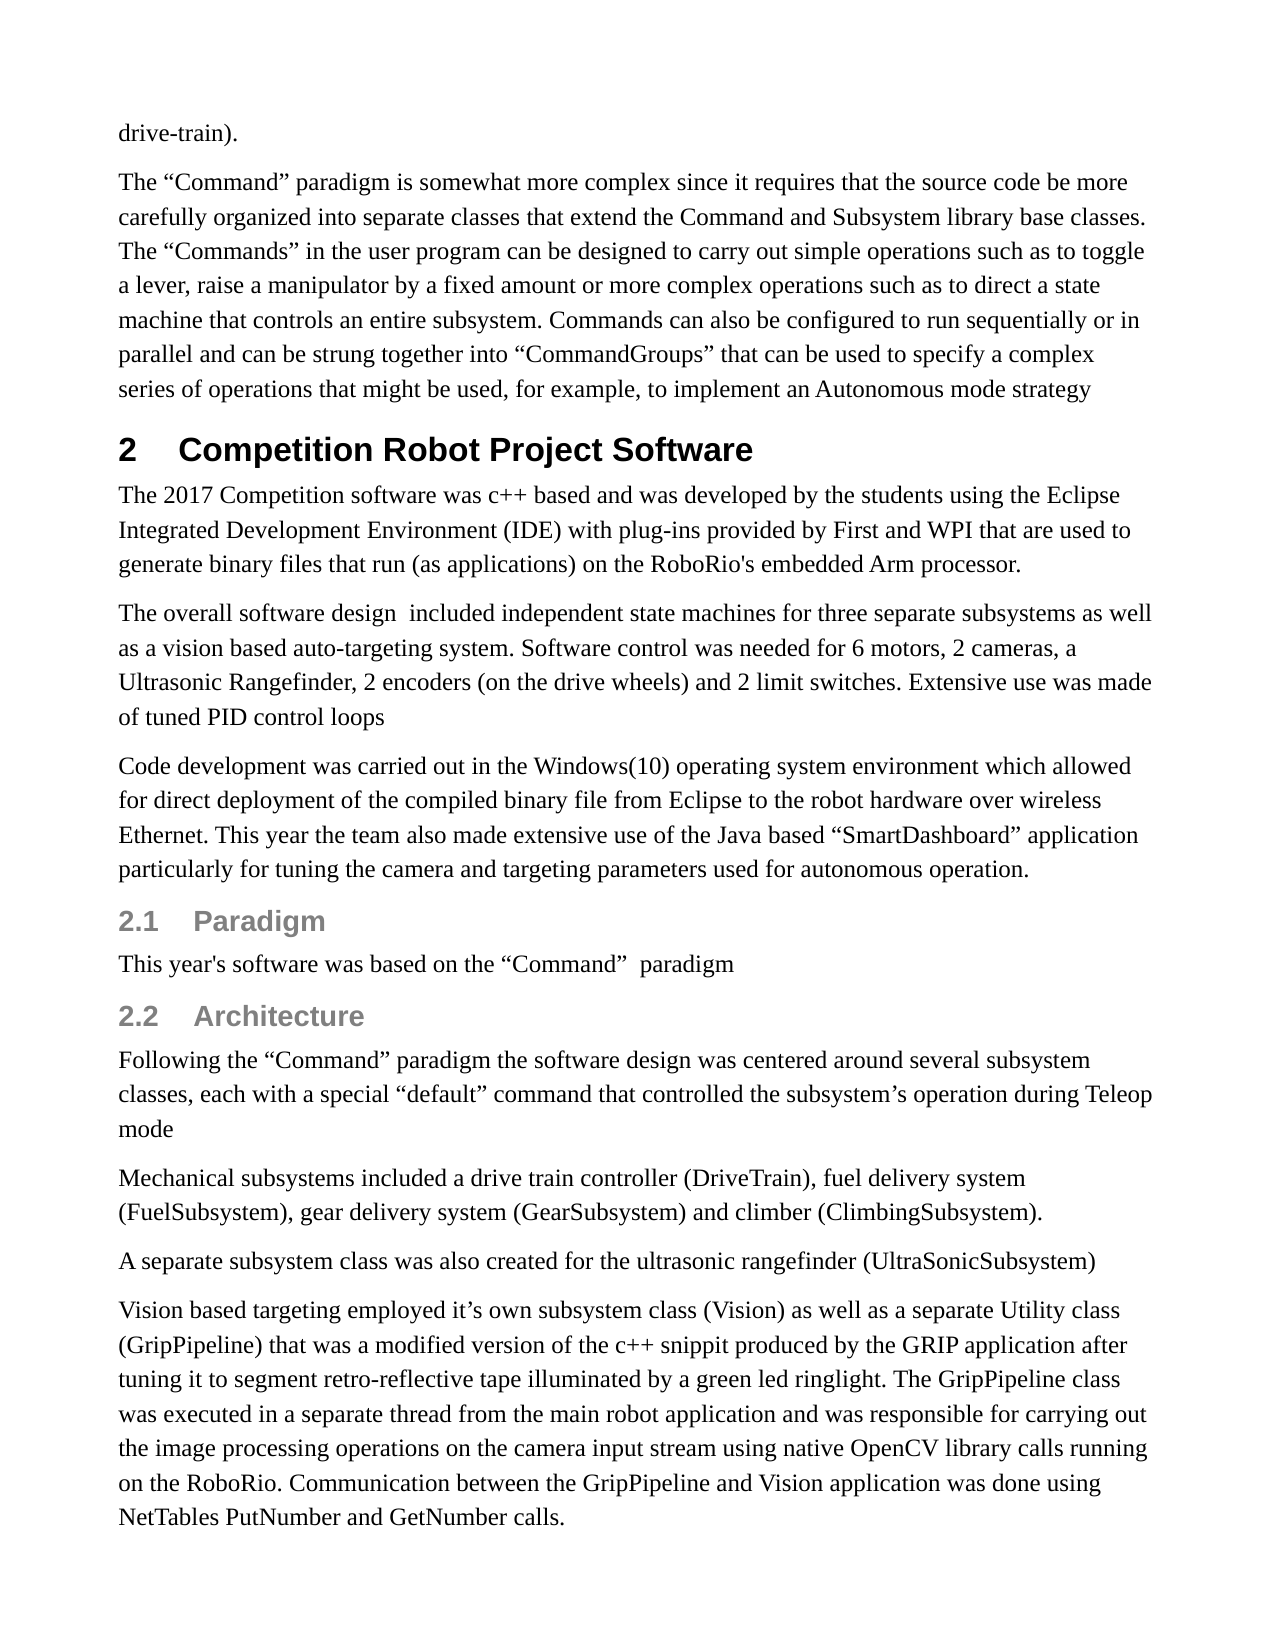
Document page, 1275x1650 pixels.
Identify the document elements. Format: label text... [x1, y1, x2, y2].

text The 2017 Competition software was c++ based and was developed by the students using the Eclipse Integrated Development Environment (IDE) with plug-ins provided by First and WPI that are used to generate binary files that run (as applications) on the RoboRio's embedded Arm processor. [118, 481, 1157, 578]
text Vision based targeting employed it’s own subsystem class (Vision) as well as a separate Utility class (GripPipeline) that was a modified version of the c++ snippit produced by the GRIP application after tuning it to segment retro-reflective tape illuminated by a green led ringlight. The GripPipeline class was executed in a separate thread from the main robot application and was responsible for carrying out the image processing operations on the camera input stream using native OpenCV library calls running on the RoboRio. Communication between the GripPipeline and Vision application was done using NetTables PutNumber and GetNumber calls. [118, 1295, 1157, 1531]
text The “Command” paradigm is somewhat more complex since it requires that the source code be more carefully organized into separate classes that extend the Command and Subsystem library base classes. The “Commands” in the user program can be designed to carry out simple operations such as to toggle a lever, raise a manipulator by a fixed amount or more complex operations such as to direct a state machine that controls an entire subsystem. Commands can also be configured to run sequentially or in parallel and can be strung together into “CommandGroups” that can be used to specify a complex series of operations that might be used, for example, to implement an Autonomous mode strategy [118, 167, 1157, 403]
text This year's software was based on the “Command” paradigm [118, 949, 1157, 978]
text Code development was carried out in the Windows(10) operating system environment which allowed for direct deployment of the compiled binary file from Eclipse to the robot hardware over wireless Ethernet. This year the team also made extensive use of the Java based “SmartDashboard” application particularly for tuning the camera and targeting parameters used for autonomous operation. [118, 751, 1157, 883]
subtitle Competition Robot Project Software [118, 429, 1157, 468]
text Mechanical subsystems included a drive train controller (DriveTrain), fuel delivery system (FuelSubsystem), gear delivery system (GearSubsystem) and climber (ClimbingSubsystem). [118, 1163, 1157, 1226]
text drive-train). [118, 118, 1157, 147]
text A separate subsystem class was also created for the ultrasonic rangefinder (UltraSonicSubsystem) [118, 1246, 1157, 1275]
subtitle Architecture [118, 999, 1157, 1032]
text Following the “Command” paradigm the software design was centered around several subsystem classes, each with a special “default” command that controlled the subsystem’s operation during Teleop mode [118, 1045, 1157, 1142]
text The overall software design included independent state machines for three separate subsystems as well as a vision based auto-targeting system. Software control was needed for 6 motors, 2 cameras, a Ultrasonic Rangefinder, 2 encoders (on the drive wheels) and 2 limit switches. Extensive use was made of tuned PID control loops [118, 598, 1157, 731]
subtitle Paradigm [118, 903, 1157, 937]
